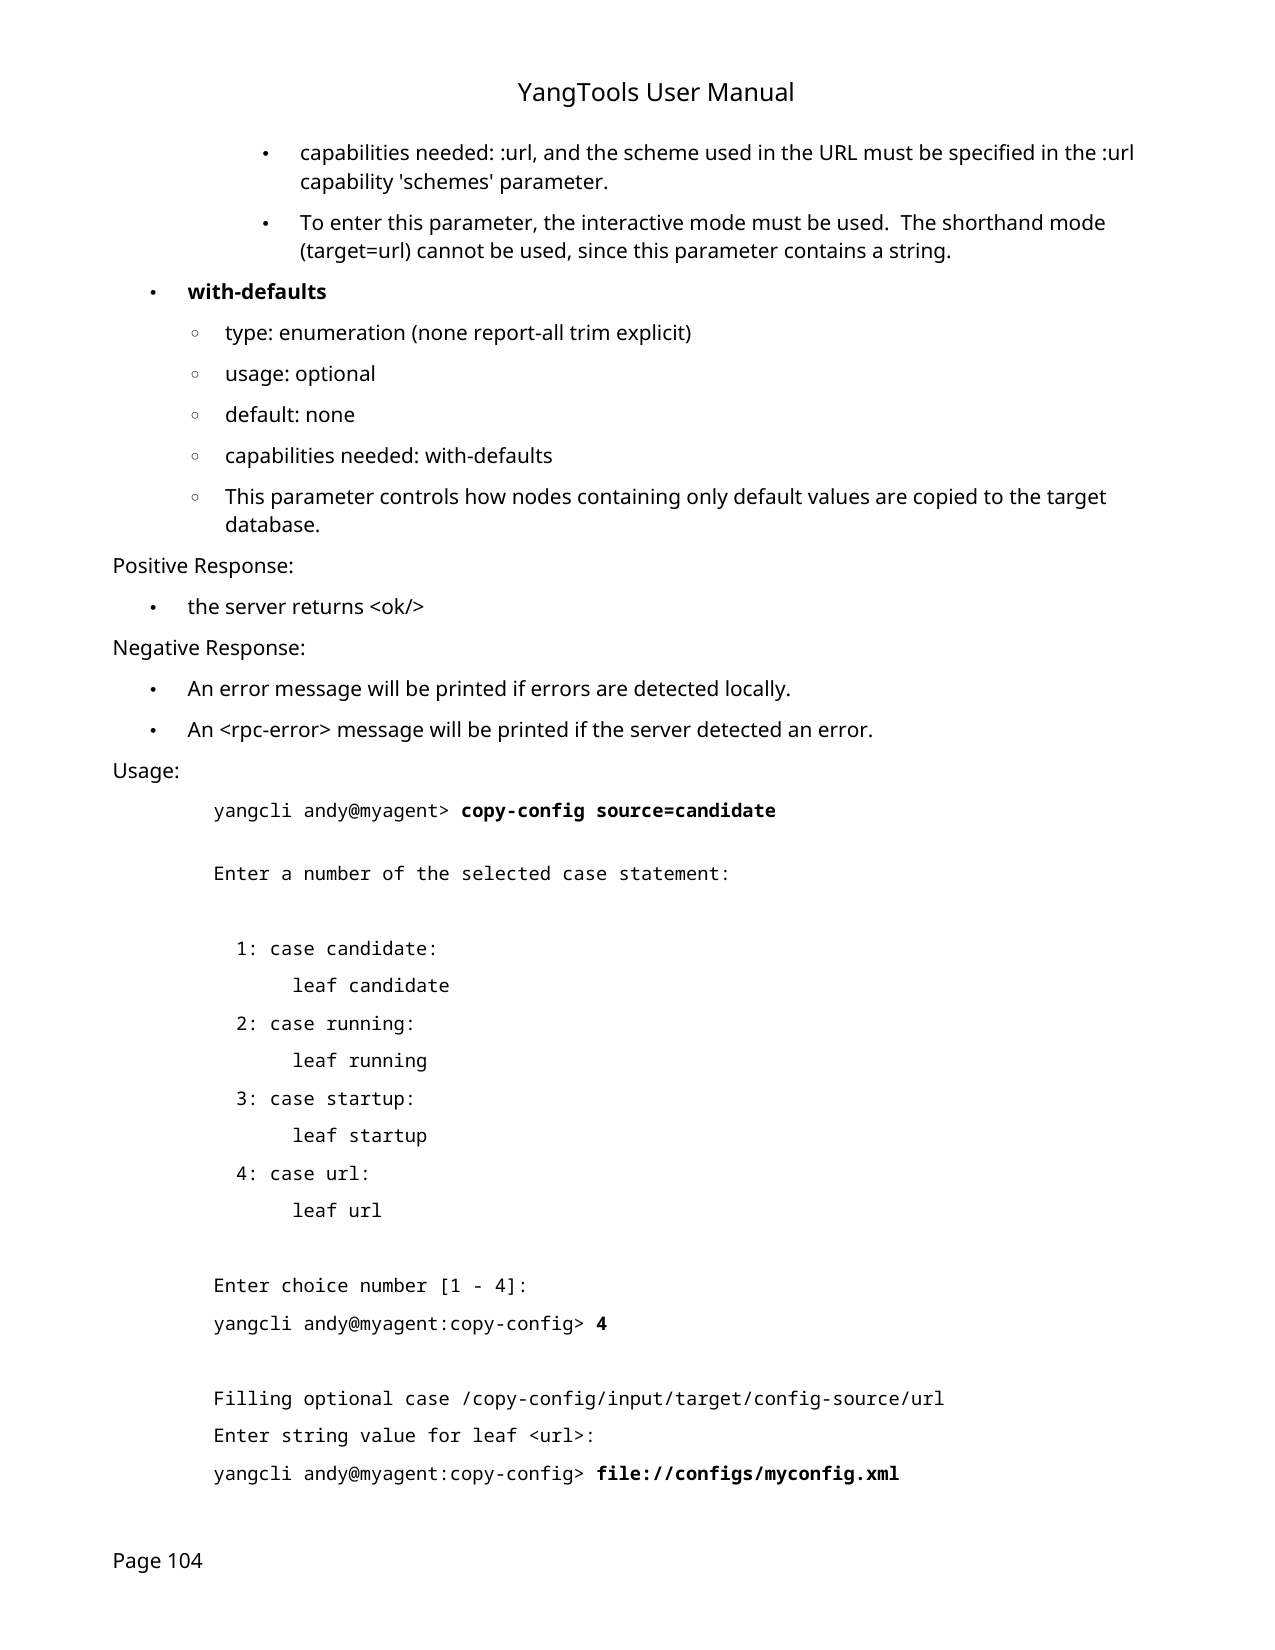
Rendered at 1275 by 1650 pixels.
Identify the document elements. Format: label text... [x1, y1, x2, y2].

text Positive Response: [112, 551, 1200, 580]
text yangcli andy@myagent:copy-config> file://configs/myconfig.xml [139, 1460, 1200, 1511]
list capabilities needed: :url, and the scheme used in the URL must be specified in the :url capability 'schemes' parameter. [262, 138, 1200, 195]
text leaf startup [139, 1122, 1200, 1148]
text Enter choice number [1 - 4]: [139, 1272, 1200, 1298]
text leaf running [139, 1047, 1200, 1073]
text Negative Response: [112, 633, 1200, 662]
list capabilities needed: with-defaults [187, 441, 1200, 469]
text Enter string value for leaf <url>: [139, 1422, 1200, 1448]
list An error message will be printed if errors are detected locally. [150, 674, 1200, 703]
text 4: case url: [139, 1160, 1200, 1186]
text Enter a number of the selected case statement: [139, 860, 1200, 886]
list with-defaults [150, 277, 1200, 306]
text yangcli andy@myagent> copy-config source=candidate [139, 797, 1200, 848]
list type: enumeration (none report-all trim explicit) [187, 318, 1200, 347]
text 1: case candidate: [139, 935, 1200, 961]
list usage: optional [187, 359, 1200, 388]
text 2: case running: [139, 1010, 1200, 1036]
list the server returns <ok/> [150, 592, 1200, 621]
text leaf url [139, 1197, 1200, 1223]
list This parameter controls how nodes containing only default values are copied to the target database. [187, 482, 1200, 539]
text yangcli andy@myagent:copy-config> 4 [139, 1310, 1200, 1336]
list An <rpc-error> message will be printed if the server detected an error. [150, 715, 1200, 743]
list default: none [187, 400, 1200, 428]
text Usage: [112, 756, 1200, 784]
text leaf candidate [139, 972, 1200, 998]
text 3: case startup: [139, 1085, 1200, 1111]
list To enter this parameter, the interactive mode must be used. The shorthand mode (target=url) cannot be used, since this parameter contains a string. [262, 208, 1200, 265]
text Filling optional case /copy-config/input/target/config-source/url [139, 1385, 1200, 1411]
